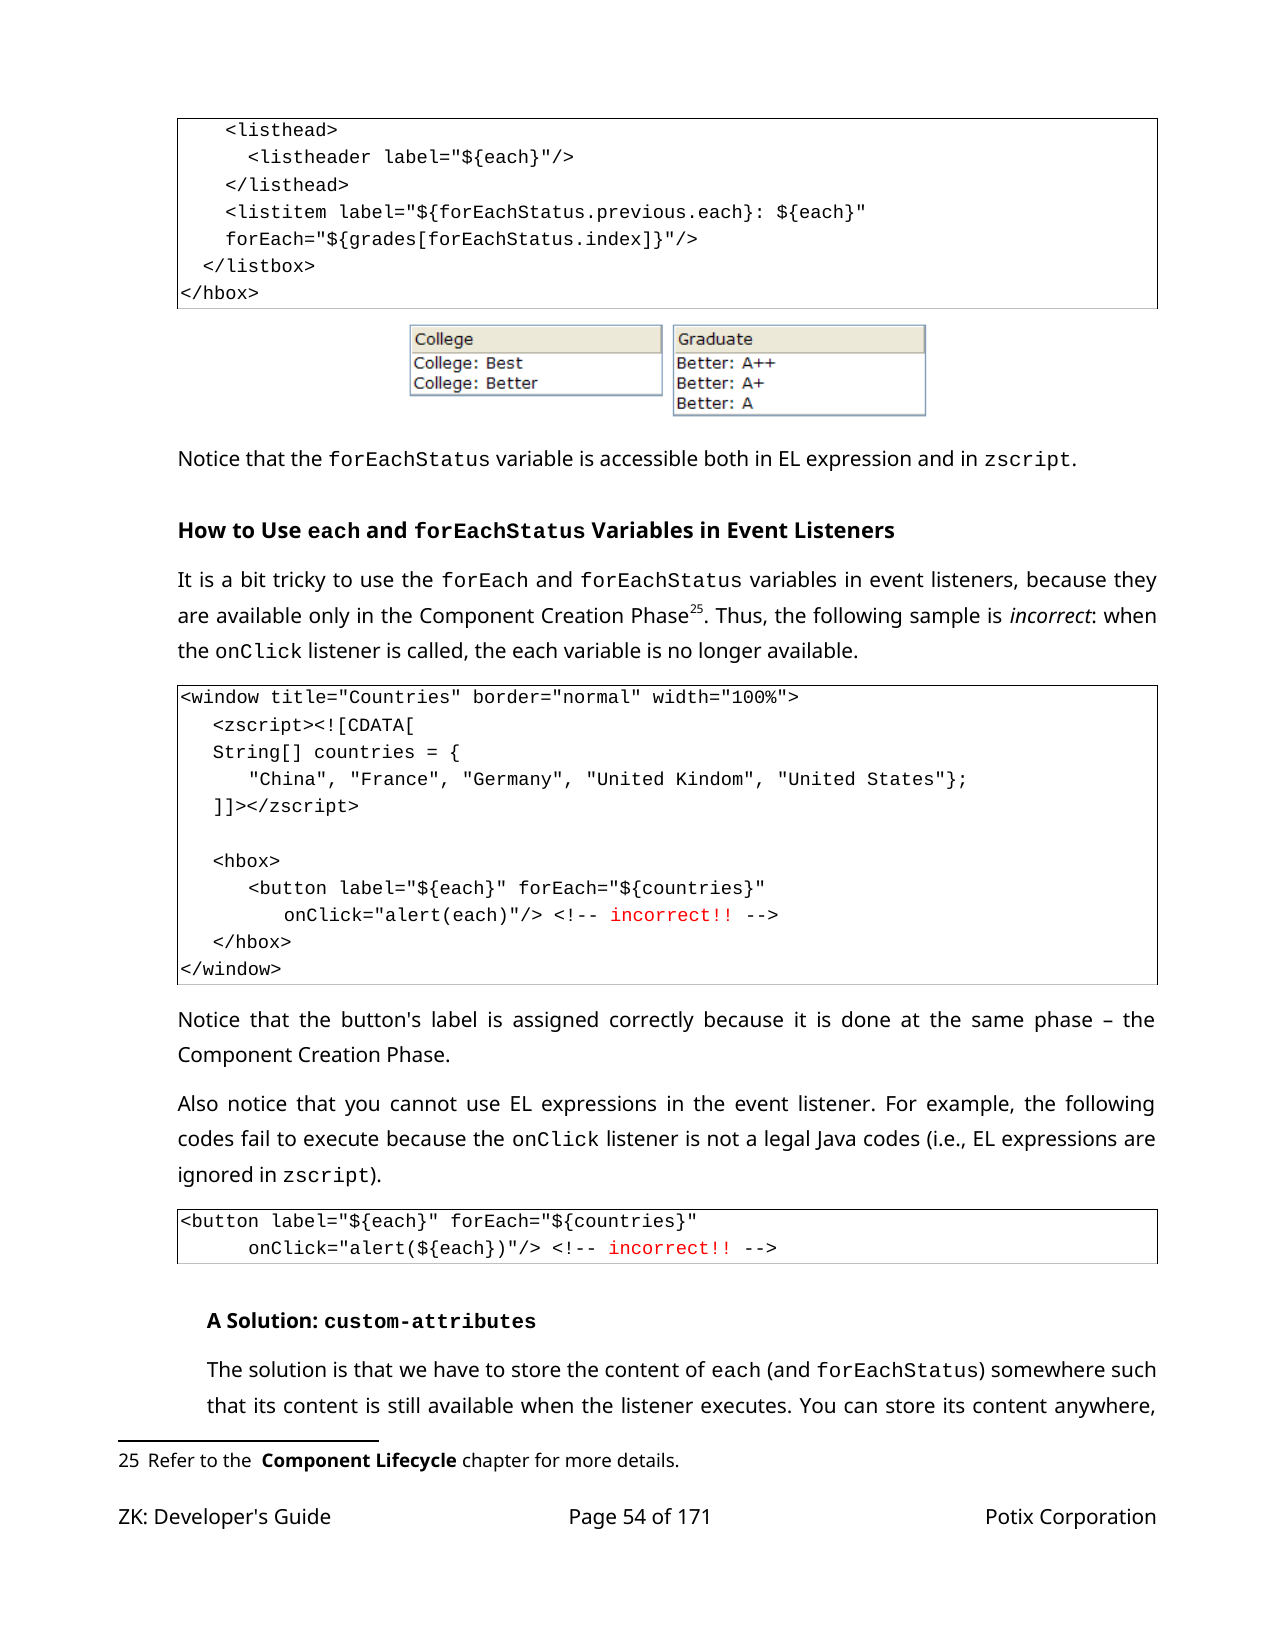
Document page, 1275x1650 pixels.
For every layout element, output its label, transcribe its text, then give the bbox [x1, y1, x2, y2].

subtitle How to Use each and forEachStatus Variables in Event Listeners [177, 515, 1157, 545]
text forEach="${grades[forEachStatus.index]}"/> [178, 227, 1157, 251]
text ]]></zscript> [178, 794, 1157, 818]
picture [407, 321, 930, 419]
text String[] countries = { [178, 740, 1157, 764]
text Notice that the button's label is assigned correctly because it is done at the same phase – the Component Creation Phase. [177, 1005, 1157, 1068]
text Refer to the Component Lifecycle chapter for more details. [118, 1447, 1157, 1473]
text Also notice that you cannot use EL expressions in the event listener. For example, the following codes fail to execute because the onClick listener is not a legal Java codes (i.e., EL expressions are ignored in zscript). [177, 1089, 1157, 1188]
text </hbox> [178, 930, 1157, 954]
text It is a bit tricky to use the forEach and forEachStatus variables in event listeners, because they are available only in the Component Creation Phase. Thus, the following sample is incorrect: when the onClick listener is called, the each variable is no longer available. [177, 565, 1157, 665]
text </window> [178, 957, 1157, 984]
text <button label="${each}" forEach="${countries}" [178, 1210, 1157, 1233]
text Notice that the forEachStatus variable is accessible both in EL expression and in zscript. [177, 419, 1157, 472]
text <window title="Countries" border="normal" width="100%"> [178, 686, 1157, 709]
text <button label="${each}" forEach="${countries}" [178, 876, 1157, 900]
text <hbox> [178, 848, 1157, 873]
text onClick="alert(${each})"/> <!-- incorrect!! --> [178, 1236, 1157, 1263]
text <listhead> [178, 119, 1157, 142]
text </listbox> [178, 254, 1157, 278]
subtitle A Solution: custom-attributes [207, 1306, 1157, 1334]
text "China", "France", "Germany", "United Kindom", "United States"}; [178, 767, 1157, 791]
text <zscript><![CDATA[ [178, 712, 1157, 737]
text </listhead> [178, 172, 1157, 197]
text <listitem label="${forEachStatus.previous.each}: ${each}" [178, 200, 1157, 224]
text onClick="alert(each)"/> <!-- incorrect!! --> [178, 903, 1157, 927]
text </hbox> [178, 281, 1157, 308]
text The solution is that we have to store the content of each (and forEachStatus) somewhere such that its content is still available when the listener executes. You can store its content anywhere, [207, 1355, 1157, 1419]
text <listheader label="${each}"/> [178, 145, 1157, 169]
